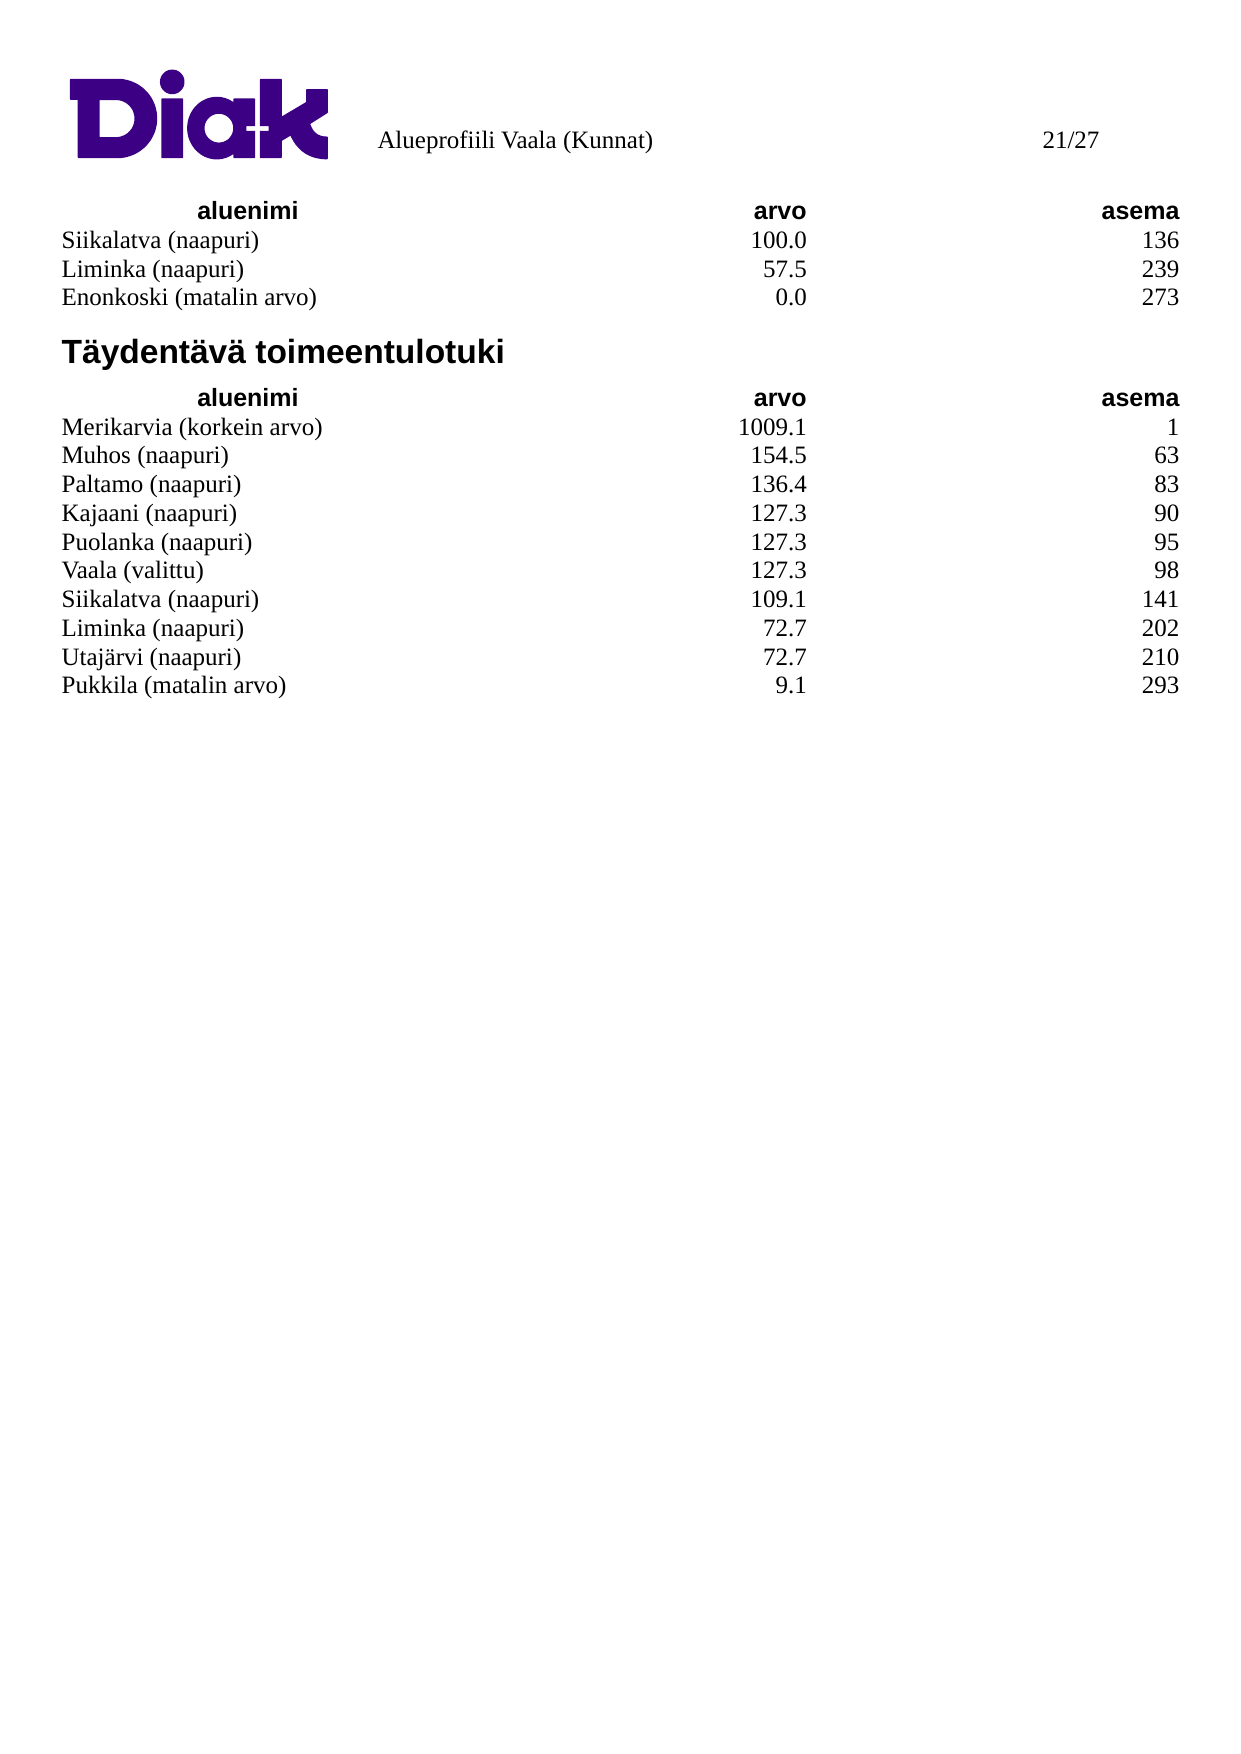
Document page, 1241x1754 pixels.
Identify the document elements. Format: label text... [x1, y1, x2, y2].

table_cell Muhos (naapuri) [61, 441, 434, 469]
table_cell 273 [806, 283, 1179, 311]
table_cell Liminka (naapuri) [61, 613, 434, 642]
table_cell Pukkila (matalin arvo) [61, 671, 434, 699]
table_cell 293 [806, 671, 1179, 699]
table_cell 63 [806, 441, 1179, 469]
table_cell 127.3 [434, 527, 806, 556]
table_cell 0.0 [434, 283, 806, 311]
table_header arvo [434, 196, 806, 225]
table_cell 1009.1 [434, 412, 806, 441]
table_cell 109.1 [434, 584, 806, 613]
table_cell Kajaani (naapuri) [61, 498, 434, 527]
subtitle Täydentävä toimeentulotuki [61, 332, 1179, 371]
table_header asema [806, 383, 1179, 412]
table_cell 202 [806, 613, 1179, 642]
table_cell 1 [806, 412, 1179, 441]
table_cell 239 [806, 254, 1179, 282]
table_cell Utajärvi (naapuri) [61, 642, 434, 671]
table_cell Merikarvia (korkein arvo) [61, 412, 434, 441]
table_cell Vaala (valittu) [61, 556, 434, 584]
table_cell 83 [806, 469, 1179, 498]
table_cell 127.3 [434, 498, 806, 527]
table_cell 127.3 [434, 556, 806, 584]
table_cell Siikalatva (naapuri) [61, 584, 434, 613]
table_cell 136 [806, 225, 1179, 254]
table_cell 72.7 [434, 642, 806, 671]
table_cell 90 [806, 498, 1179, 527]
table_cell Enonkoski (matalin arvo) [61, 283, 434, 311]
table_header aluenimi [61, 383, 434, 412]
table_cell Liminka (naapuri) [61, 254, 434, 282]
table_cell Paltamo (naapuri) [61, 469, 434, 498]
table_cell 95 [806, 527, 1179, 556]
table_cell 57.5 [434, 254, 806, 282]
table_header arvo [434, 383, 806, 412]
table_cell 72.7 [434, 613, 806, 642]
table_cell Siikalatva (naapuri) [61, 225, 434, 254]
table_cell 98 [806, 556, 1179, 584]
table_cell 141 [806, 584, 1179, 613]
table_header aluenimi [61, 196, 434, 225]
table_cell Puolanka (naapuri) [61, 527, 434, 556]
table_cell 154.5 [434, 441, 806, 469]
table_cell 100.0 [434, 225, 806, 254]
table_cell 210 [806, 642, 1179, 671]
table_cell 136.4 [434, 469, 806, 498]
table_cell 9.1 [434, 671, 806, 699]
table_header asema [806, 196, 1179, 225]
